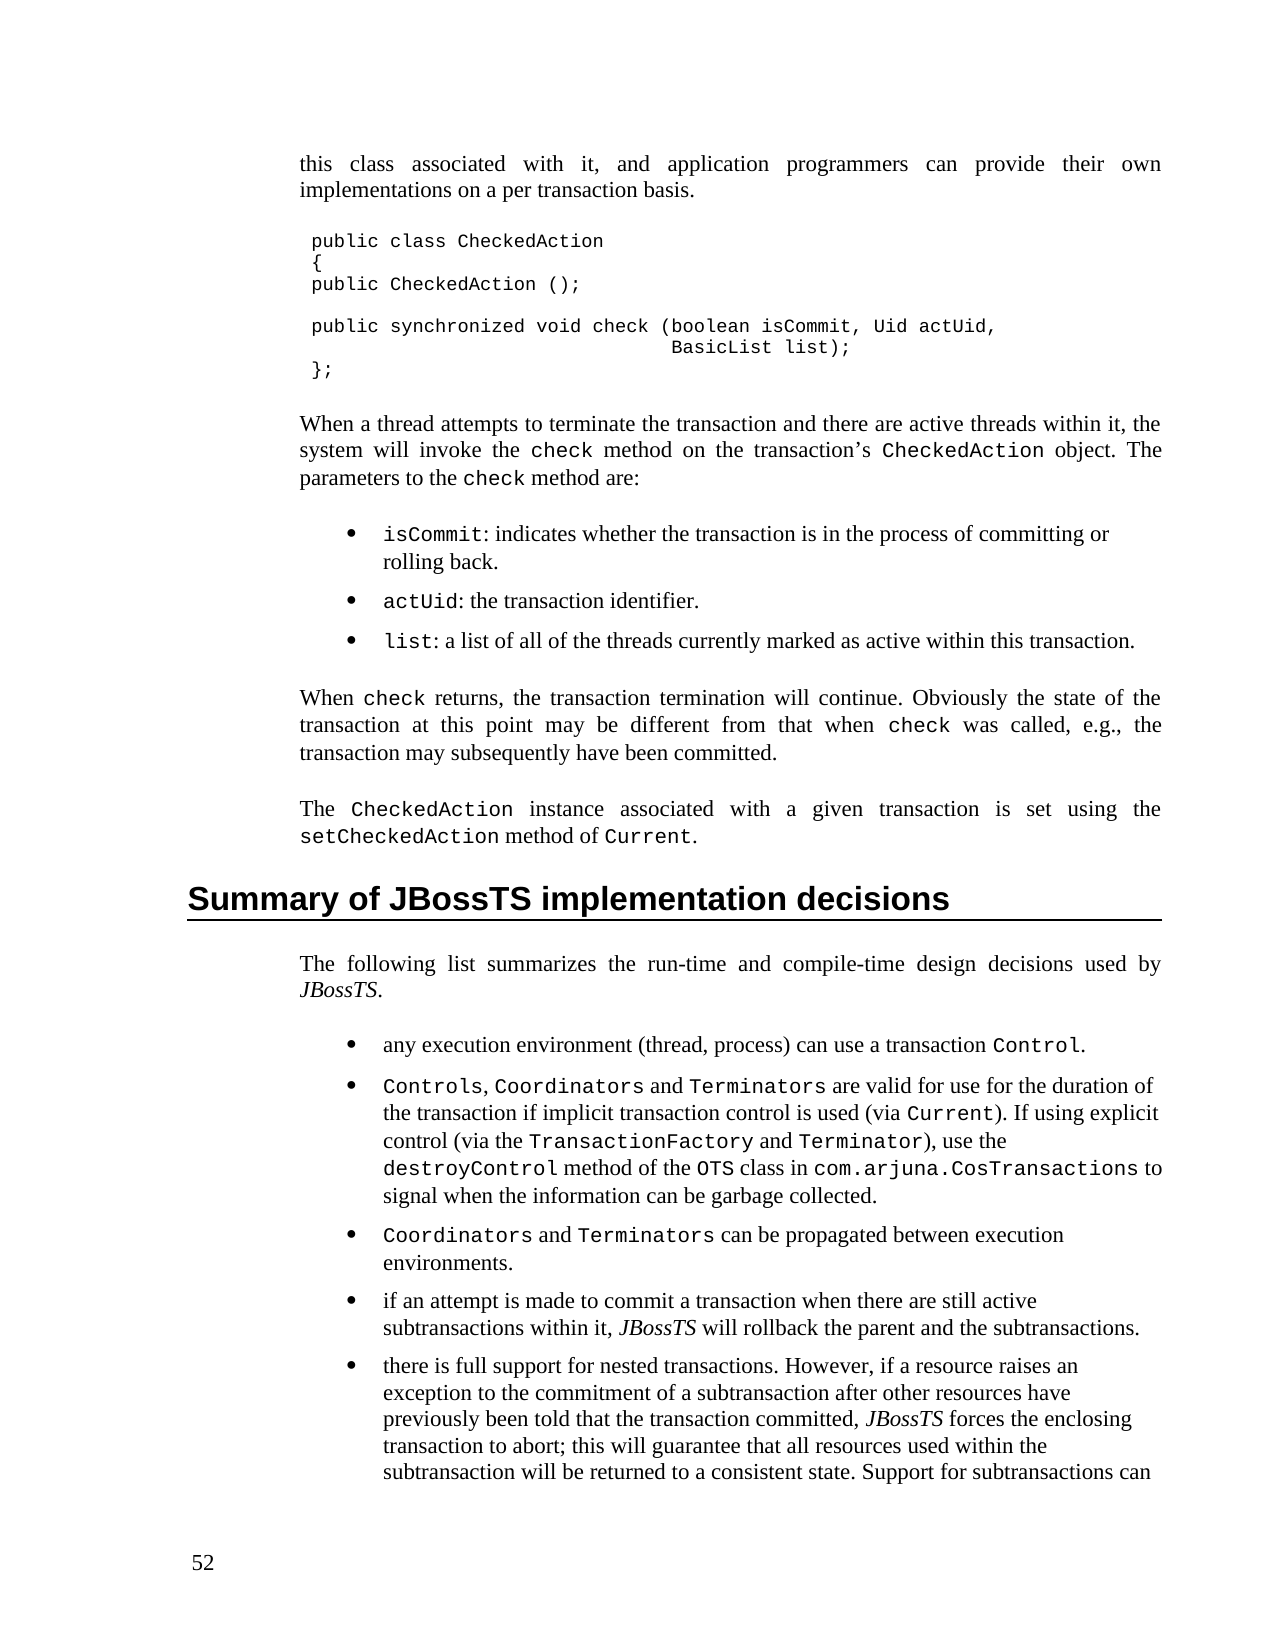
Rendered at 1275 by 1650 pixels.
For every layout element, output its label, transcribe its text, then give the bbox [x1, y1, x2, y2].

list actUid: the transaction identifier. [347, 587, 1162, 614]
list list: a list of all of the threads currently marked as active within this transaction. [347, 627, 1162, 655]
text public class CheckedAction { public CheckedAction (); public synchronized void check (boolean isCommit, Uid actUid, BasicList list); }; [311, 232, 1162, 381]
subtitle Summary of JBossTS implementation decisions [187, 879, 1162, 919]
list if an attempt is made to commit a transaction when there are still active subtransactions within it, JBossTS will rollback the parent and the subtransactions. [347, 1287, 1162, 1340]
list any execution environment (thread, process) can use a transaction Control. [347, 1032, 1162, 1059]
text this class associated with it, and application programmers can provide their own implementations on a per transaction basis. [299, 150, 1162, 203]
text The following list summarizes the run-time and compile-time design decisions used by JBossTS. [299, 950, 1162, 1002]
text When a thread attempts to terminate the transaction and there are active threads within it, the system will invoke the check method on the transaction’s CheckedAction object. The parameters to the check method are: [299, 410, 1162, 491]
list Controls, Coordinators and Terminators are valid for use for the duration of the transaction if implicit transaction control is used (via Current). If using explicit control (via the TransactionFactory and Terminator), use the destroyControl method of the OTS class in com.arjuna.CosTransactions to signal when the information can be garbage collected. [347, 1072, 1162, 1208]
list isCommit: indicates whether the transaction is in the process of committing or rolling back. [347, 521, 1162, 574]
text When check returns, the transaction termination will continue. Obviously the state of the transaction at this point may be different from that when check was called, e.g., the transaction may subsequently have been committed. [299, 684, 1162, 765]
list there is full support for nested transactions. However, if a resource raises an exception to the commitment of a subtransaction after other resources have previously been told that the transaction committed, JBossTS forces the enclosing transaction to abort; this will guarantee that all resources used within the subtransaction will be returned to a consistent state. Support for subtransactions can [347, 1353, 1162, 1484]
list Coordinators and Terminators can be propagated between execution environments. [347, 1221, 1162, 1275]
text The CheckedAction instance associated with a given transaction is set using the setCheckedAction method of Current. [299, 794, 1162, 850]
